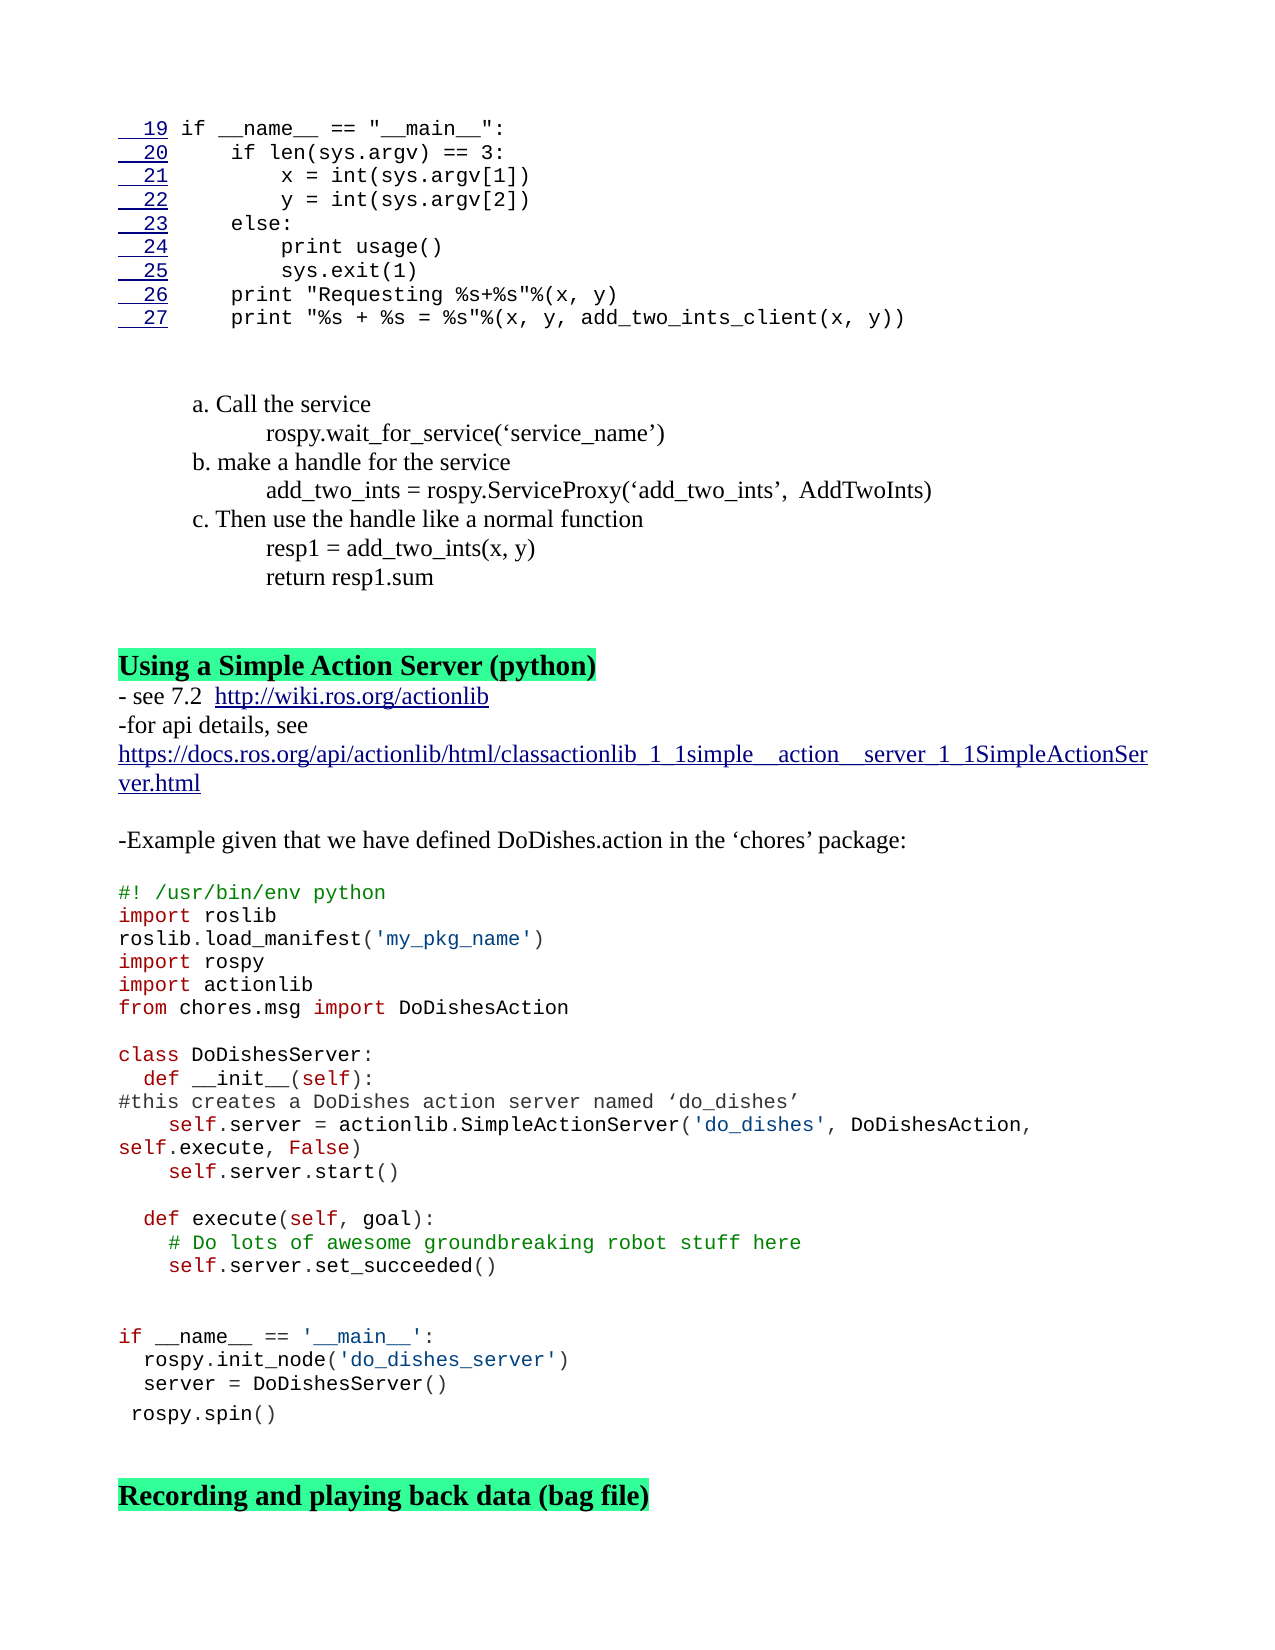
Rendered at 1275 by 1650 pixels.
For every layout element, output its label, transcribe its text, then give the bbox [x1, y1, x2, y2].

text 27 print "%s + %s = %s"%(x, y, add_two_ints_client(x, y)) [118, 307, 1157, 331]
text 24 print usage() [118, 236, 1157, 260]
text self.server.start() [118, 1161, 1157, 1184]
text server = DoDishesServer() [118, 1373, 1157, 1397]
text import actionlib [118, 975, 1157, 998]
text from chores.msg import DoDishesAction [118, 998, 1157, 1021]
text import rospy [118, 952, 1157, 975]
text if __name__ == '__main__': [118, 1326, 1157, 1349]
text def __init__(self): [118, 1067, 1157, 1091]
text # Do lots of awesome groundbreaking robot stuff here [118, 1232, 1157, 1255]
text #! /usr/bin/env python [118, 883, 1157, 906]
text -for api details, see https://docs.ros.org/api/actionlib/html/classactionlib_1_1simple__action__server_1_1SimpleActionServer.html [118, 710, 1157, 796]
text roslib.load_manifest('my_pkg_name') [118, 929, 1157, 952]
text 20 if len(sys.argv) == 3: [118, 142, 1157, 165]
text class DoDishesServer: [118, 1044, 1157, 1067]
text Recording and playing back data (bag file) [118, 1478, 1157, 1511]
text a. Call the service [118, 389, 1157, 418]
text rospy.init_node('do_dishes_server') [118, 1349, 1157, 1373]
text - see 7.2 http://wiki.ros.org/actionlib [118, 681, 1157, 710]
text self.server = actionlib.SimpleActionServer('do_dishes', DoDishesAction, self.execute, False) [118, 1114, 1157, 1161]
text rospy.wait_for_service(‘service_name’) [118, 418, 1157, 447]
text 19 if __name__ == "__main__": [118, 118, 1157, 142]
text 23 else: [118, 213, 1157, 236]
text return resp1.sum [118, 562, 1157, 590]
text 21 x = int(sys.argv[1]) [118, 165, 1157, 189]
text 25 sys.exit(1) [118, 260, 1157, 284]
text 22 y = int(sys.argv[2]) [118, 189, 1157, 213]
text c. Then use the handle like a normal function [118, 504, 1157, 533]
text 26 print "Requesting %s+%s"%(x, y) [118, 284, 1157, 307]
text rospy.spin() [118, 1397, 1157, 1426]
text add_two_ints = rospy.ServiceProxy(‘add_two_ints’, AddTwoInts) [118, 475, 1157, 504]
text self.server.set_succeeded() [118, 1255, 1157, 1279]
text Using a Simple Action Server (python) [118, 648, 1157, 681]
text import roslib [118, 906, 1157, 929]
text #this creates a DoDishes action server named ‘do_dishes’ [118, 1091, 1157, 1114]
text def execute(self, goal): [118, 1208, 1157, 1232]
text -Example given that we have defined DoDishes.action in the ‘chores’ package: [118, 825, 1157, 854]
text resp1 = add_two_ints(x, y) [118, 533, 1157, 562]
text b. make a handle for the service [118, 447, 1157, 475]
